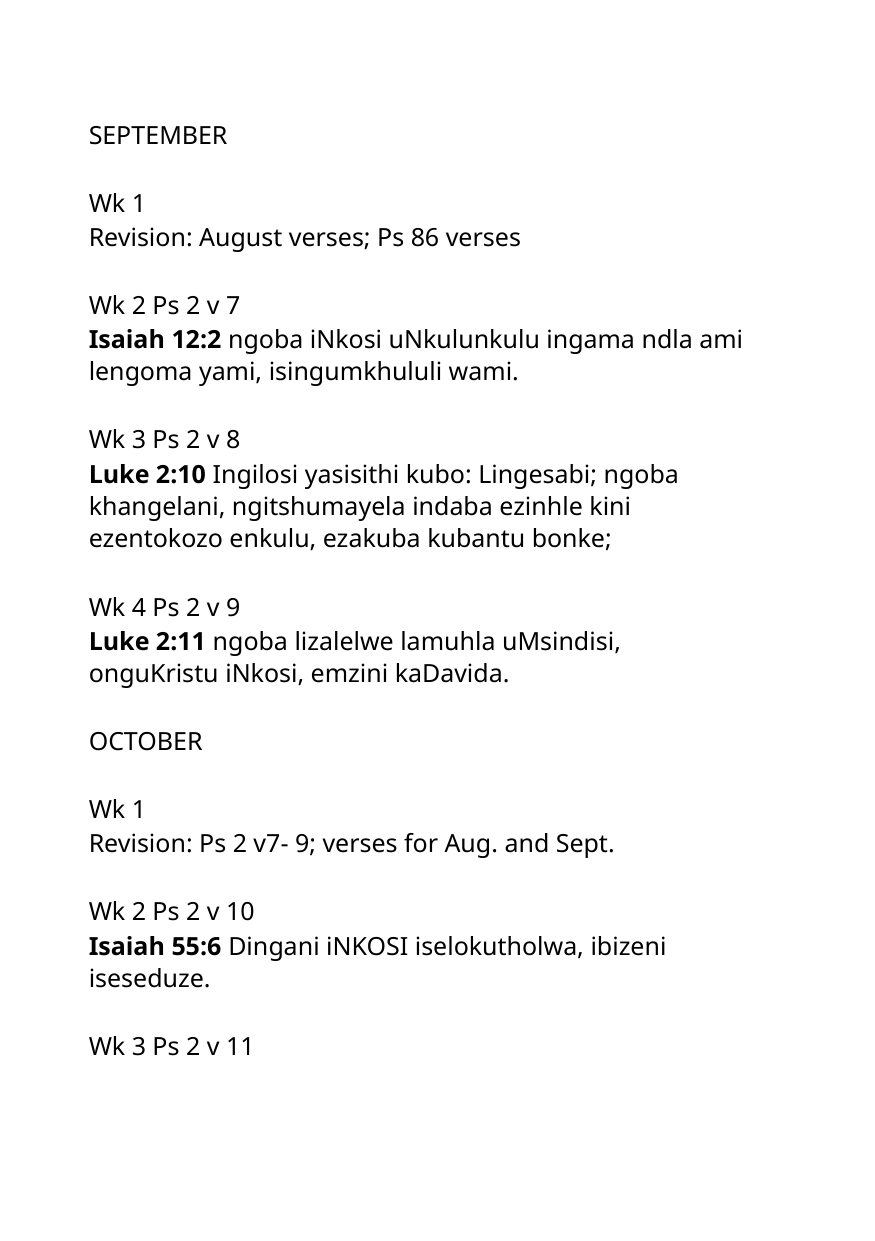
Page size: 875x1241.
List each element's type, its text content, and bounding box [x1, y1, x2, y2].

text Luke 2:11 ngoba lizalelwe lamuhla uMsindisi, onguKristu iNkosi, emzini kaDavida. [88, 623, 756, 690]
text Isaiah 55:6 Dingani iNKOSI iselokutholwa, ibizeni iseseduze. [88, 928, 756, 994]
text Wk 3 Ps 2 v 11 [88, 1029, 756, 1063]
text OCTOBER [88, 724, 756, 758]
text Wk 1 [88, 792, 756, 826]
text Isaiah 12:2 ngoba iNkosi uNkulunkulu ingama ndla ami lengoma yami, isingumkhululi wami. [88, 322, 756, 388]
text Wk 1 [88, 185, 756, 219]
text Wk 3 Ps 2 v 8 [88, 422, 756, 456]
text Wk 2 Ps 2 v 7 [88, 288, 756, 322]
text SEPTEMBER [88, 117, 756, 151]
text Wk 2 Ps 2 v 10 [88, 894, 756, 928]
text Wk 4 Ps 2 v 9 [88, 589, 756, 623]
text Luke 2:10 Ingilosi yasisithi kubo: Lingesabi; ngoba khangelani, ngitshumayela indaba ezinhle kini ezentokozo enkulu, ezakuba kubantu bonke; [88, 456, 756, 555]
text Revision: Ps 2 v7- 9; verses for Aug. and Sept. [88, 826, 756, 860]
text Revision: August verses; Ps 86 verses [88, 219, 756, 253]
